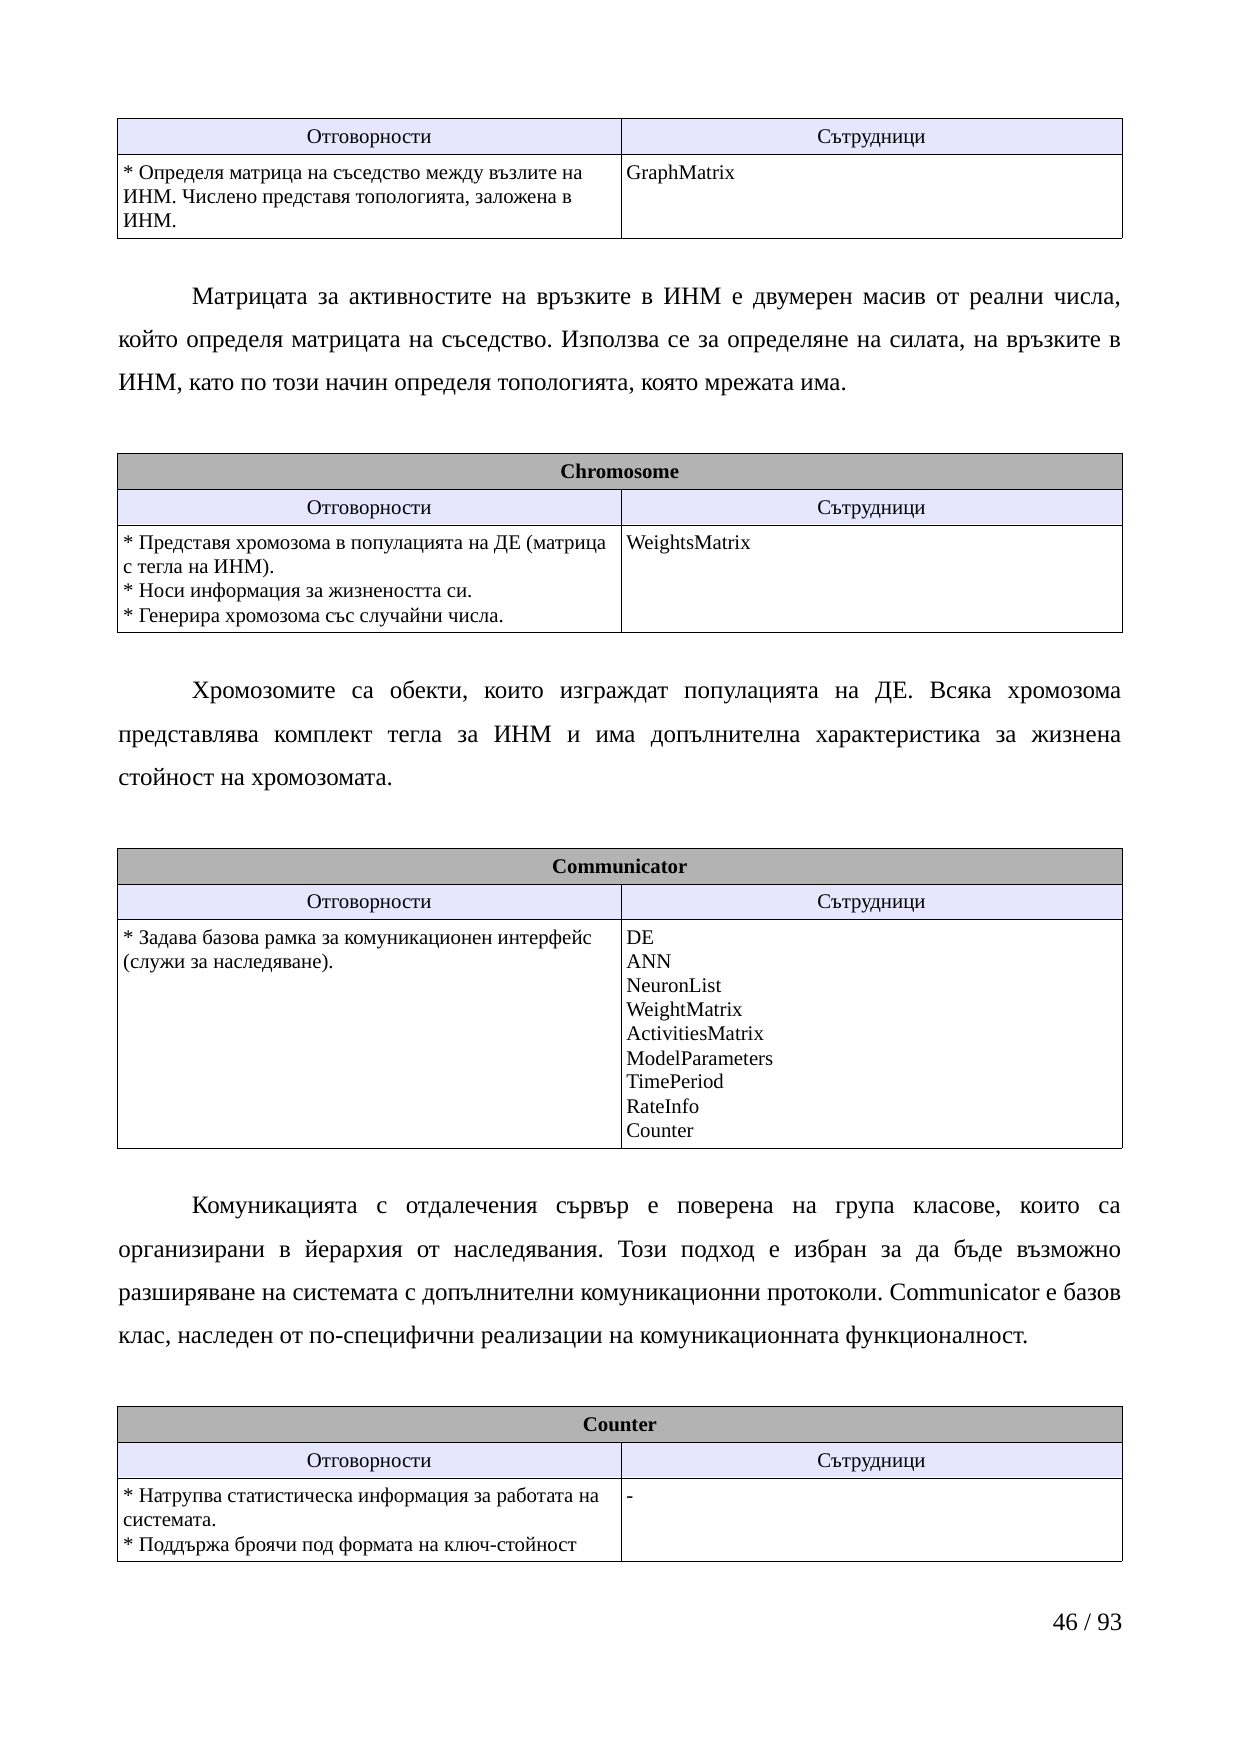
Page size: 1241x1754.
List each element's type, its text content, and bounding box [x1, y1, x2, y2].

table_cell GraphMatrix [622, 155, 1122, 237]
text Матрицата за активностите на връзките в ИНМ е двумерен масив от реални числа, който определя матрицата на съседство. Използва се за определяне на силата, на връзките в ИНМ, като по този начин определя топологията, която мрежата има. [118, 281, 1122, 396]
text Хромозомите са обекти, които изграждат популацията на ДЕ. Всяка хромозома представлява комплект тегла за ИНМ и има допълнителна характеристика за жизнена стойност на хромозомата. [118, 676, 1122, 791]
table_cell Отговорности [118, 490, 621, 524]
table_cell DE ANN NeuronList WeightMatrix ActivitiesMatrix ModelParameters TimePeriod RateInfo Counter [622, 920, 1122, 1147]
table_cell Отговорности [118, 885, 621, 919]
table_header Communicator [118, 849, 1122, 884]
table_cell Сътрудници [622, 119, 1122, 154]
table_cell * Натрупва статистическа информация за работата на системата. * Поддържа броячи под формата на ключ-стойност [118, 1479, 621, 1561]
table_cell Отговорности [118, 1443, 621, 1477]
table_cell * Представя хромозома в популацията на ДЕ (матрица с тегла на ИНМ). * Носи информация за жизнеността си. * Генерира хромозома със случайни числа. [118, 526, 621, 632]
table_cell * Задава базова рамка за комуникационен интерфейс (служи за наследяване). [118, 920, 621, 1147]
table_cell Отговорности [118, 119, 621, 154]
table_cell - [622, 1479, 1122, 1561]
table_cell Сътрудници [622, 490, 1122, 524]
table_cell Сътрудници [622, 1443, 1122, 1477]
table_header Chromosome [118, 454, 1122, 489]
text Комуникацията с отдалечения сървър е поверена на група класове, които са организирани в йерархия от наследявания. Този подход е избран за да бъде възможно разширяване на системата с допълнителни комуникационни протоколи. Communicator е базов клас, наследен от по-специфични реализации на комуникационната функционалност. [118, 1191, 1122, 1349]
table_cell Сътрудници [622, 885, 1122, 919]
table_cell WeightsMatrix [622, 526, 1122, 632]
table_header Counter [118, 1407, 1122, 1442]
table_cell * Определя матрица на съседство между възлите на ИНМ. Числено представя топологията, заложена в ИНМ. [118, 155, 621, 237]
